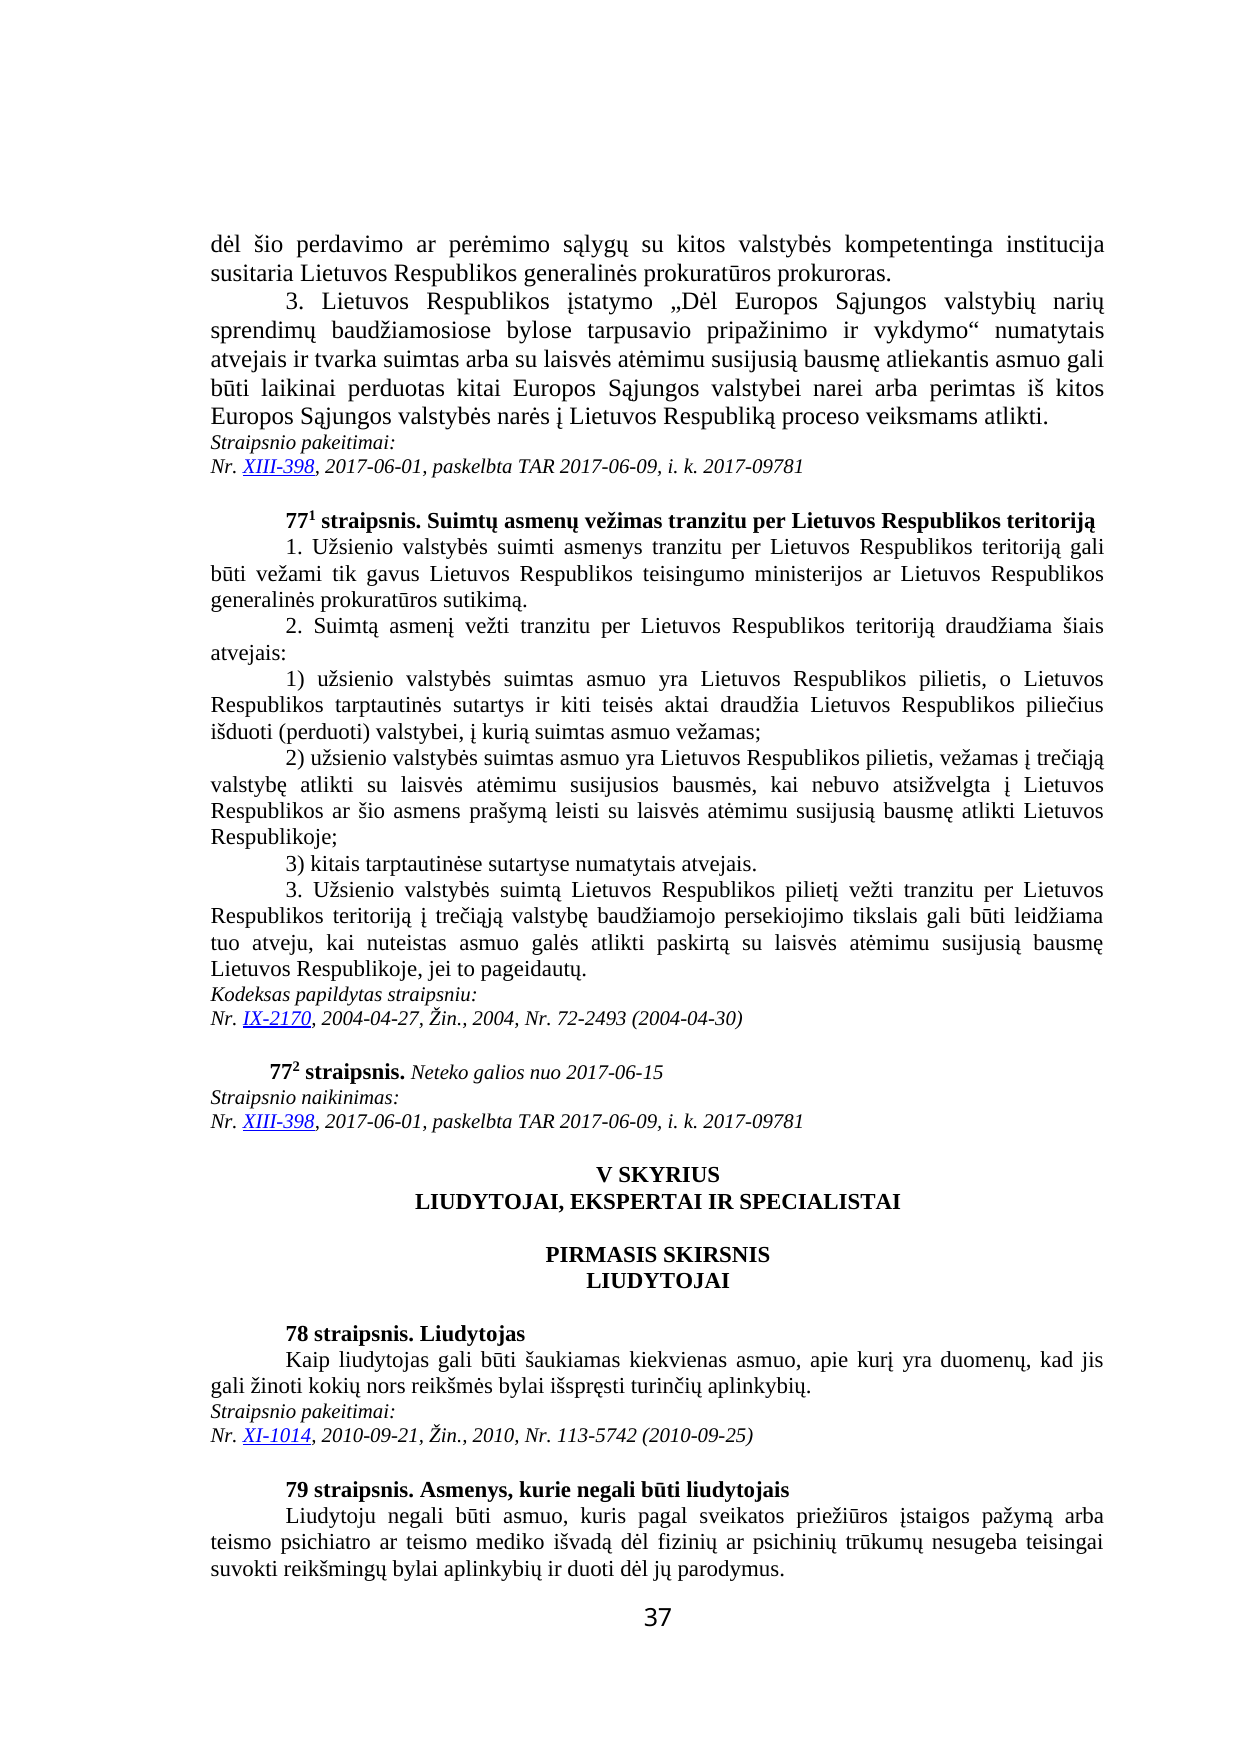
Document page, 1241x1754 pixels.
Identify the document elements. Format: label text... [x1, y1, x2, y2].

text 771 straipsnis. Suimtų asmenų vežimas tranzitu per Lietuvos Respublikos teritoriją [285, 507, 1105, 533]
text 3. Užsienio valstybės suimtą Lietuvos Respublikos pilietį vežti tranzitu per Lietuvos Respublikos teritoriją į trečiąją valstybę baudžiamojo persekiojimo tikslais gali būti leidžiama tuo atveju, kai nuteistas asmuo galės atlikti paskirtą su laisvės atėmimu susijusią bausmę Lietuvos Respublikoje, jei to pageidautų. [210, 876, 1105, 981]
text Nr. XIII-398, 2017-06-01, paskelbta TAR 2017-06-09, i. k. 2017-09781 [210, 454, 1105, 478]
text 1. Užsienio valstybės suimti asmenys tranzitu per Lietuvos Respublikos teritoriją gali būti vežami tik gavus Lietuvos Respublikos teisingumo ministerijos ar Lietuvos Respublikos generalinės prokuratūros sutikimą. [210, 533, 1105, 612]
text 3) kitais tarptautinėse sutartyse numatytais atvejais. [210, 850, 1105, 876]
text Nr. XIII-398, 2017-06-01, paskelbta TAR 2017-06-09, i. k. 2017-09781 [210, 1109, 1105, 1133]
text 2. Suimtą asmenį vežti tranzitu per Lietuvos Respublikos teritoriją draudžiama šiais atvejais: [210, 612, 1105, 665]
text 1) užsienio valstybės suimtas asmuo yra Lietuvos Respublikos pilietis, o Lietuvos Respublikos tarptautinės sutartys ir kiti teisės aktai draudžia Lietuvos Respublikos piliečius išduoti (perduoti) valstybei, į kurią suimtas asmuo vežamas; [210, 665, 1105, 744]
text Nr. XI-1014, 2010-09-21, Žin., 2010, Nr. 113-5742 (2010-09-25) [210, 1423, 1105, 1447]
text Straipsnio pakeitimai: [210, 430, 1105, 454]
text 79 straipsnis. Asmenys, kurie negali būti liudytojais [210, 1476, 1105, 1502]
text Straipsnio pakeitimai: [210, 1399, 1105, 1423]
text dėl šio perdavimo ar perėmimo sąlygų su kitos valstybės kompetentinga institucija susitaria Lietuvos Respublikos generalinės prokuratūros prokuroras. [210, 229, 1105, 286]
text Kaip liudytojas gali būti šaukiamas kiekvienas asmuo, apie kurį yra duomenų, kad jis gali žinoti kokių nors reikšmės bylai išspręsti turinčių aplinkybių. [210, 1346, 1105, 1399]
text Straipsnio naikinimas: [210, 1085, 1105, 1109]
text Liudytojai [210, 1267, 1105, 1293]
text 3. Lietuvos Respublikos įstatymo „Dėl Europos Sąjungos valstybių narių sprendimų baudžiamosiose bylose tarpusavio pripažinimo ir vykdymo“ numatytais atvejais ir tvarka suimtas arba su laisvės atėmimu susijusią bausmę atliekantis asmuo gali būti laikinai perduotas kitai Europos Sąjungos valstybei narei arba perimtas iš kitos Europos Sąjungos valstybės narės į Lietuvos Respubliką proceso veiksmams atlikti. [210, 286, 1105, 430]
text Liudytoju negali būti asmuo, kuris pagal sveikatos priežiūros įstaigos pažymą arba teismo psichiatro ar teismo mediko išvadą dėl fizinių ar psichinių trūkumų nesugeba teisingai suvokti reikšmingų bylai aplinkybių ir duoti dėl jų parodymus. [210, 1502, 1105, 1581]
text V skyrius [210, 1162, 1105, 1188]
text Kodeksas papildytas straipsniu: [210, 981, 1105, 1006]
text Nr. IX-2170, 2004-04-27, Žin., 2004, Nr. 72-2493 (2004-04-30) [210, 1006, 1105, 1029]
text 772 straipsnis. Neteko galios nuo 2017-06-15 [210, 1058, 1105, 1085]
text 2) užsienio valstybės suimtas asmuo yra Lietuvos Respublikos pilietis, vežamas į trečiąją valstybę atlikti su laisvės atėmimu susijusios bausmės, kai nebuvo atsižvelgta į Lietuvos Respublikos ar šio asmens prašymą leisti su laisvės atėmimu susijusią bausmę atlikti Lietuvos Respublikoje; [210, 744, 1105, 850]
text PIRMASIS SKIRSNIS [210, 1241, 1105, 1267]
text 78 straipsnis. Liudytojas [210, 1320, 1105, 1346]
text Liudytojai, ekspertai IR SPECIALISTAI [210, 1188, 1105, 1214]
